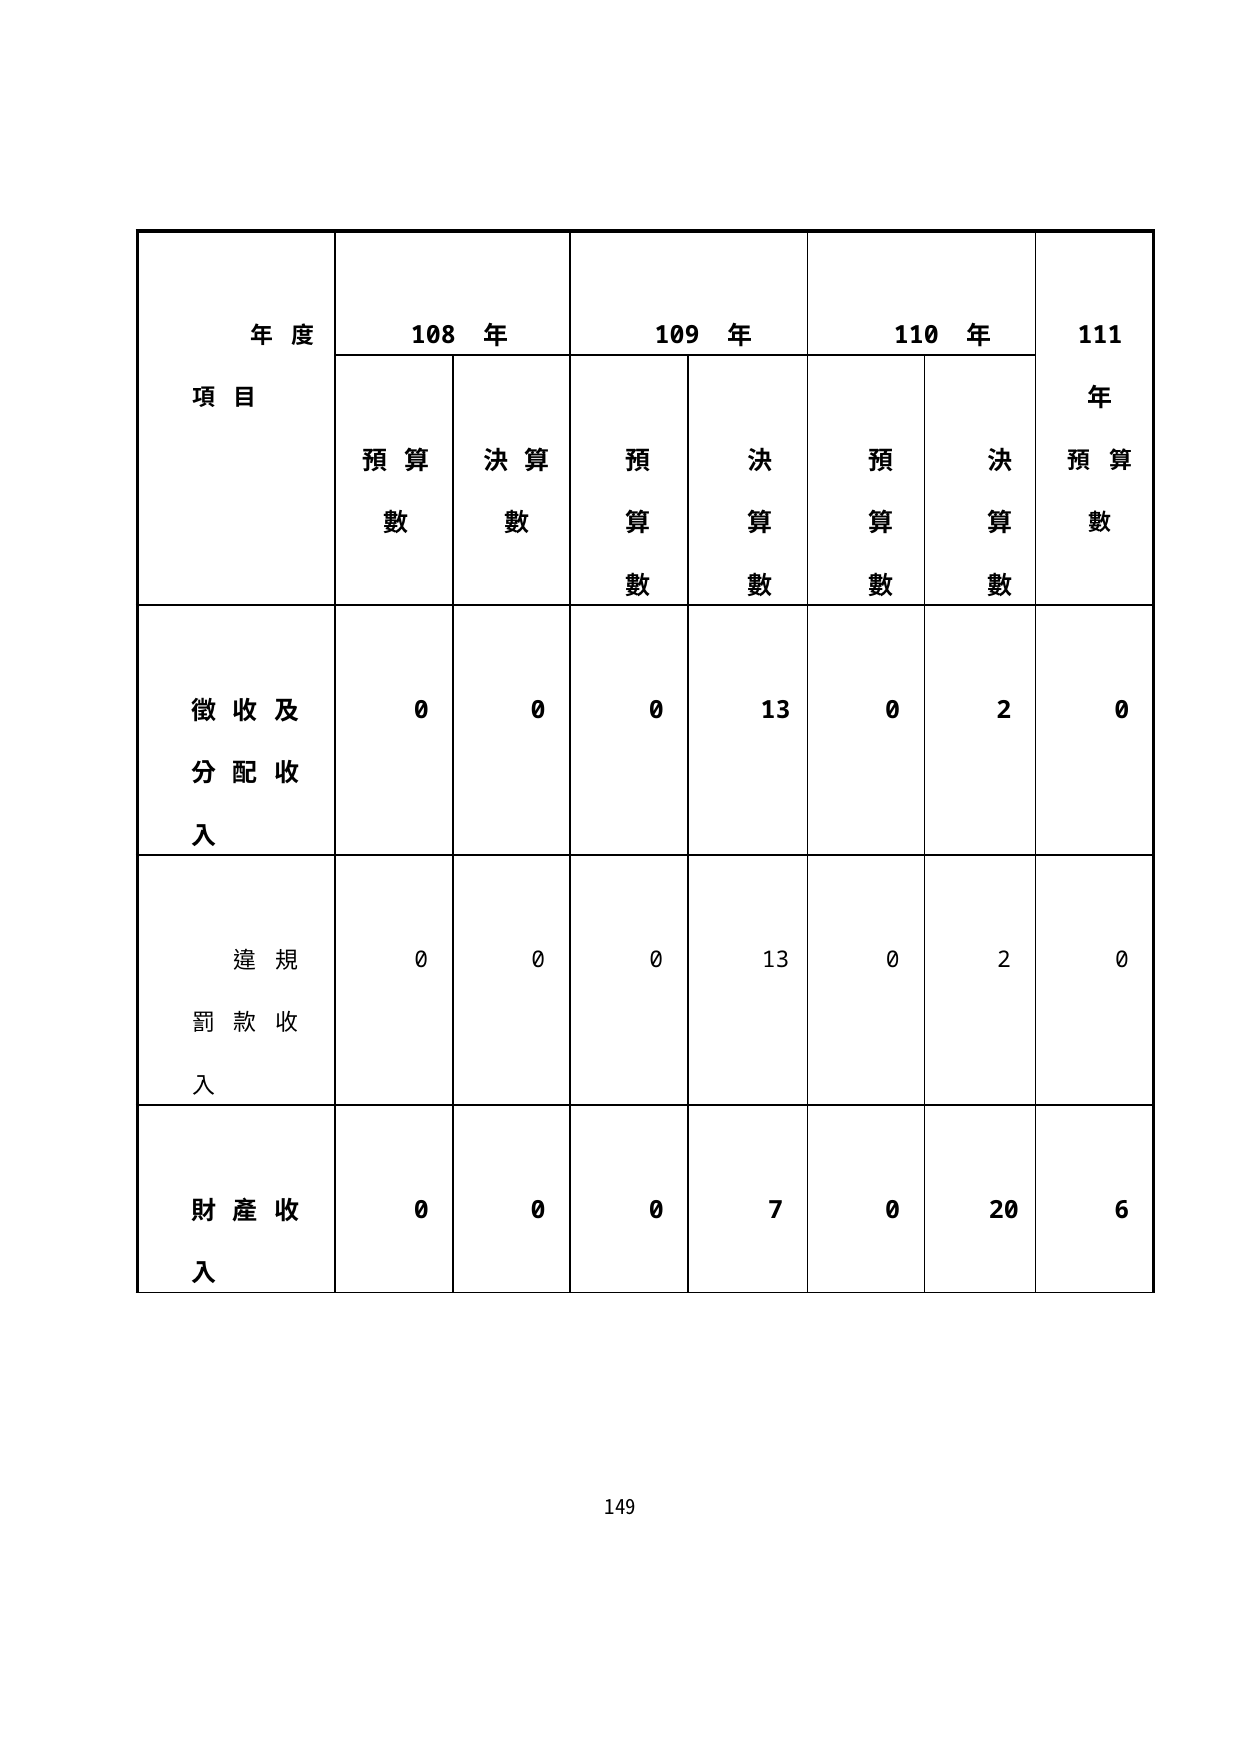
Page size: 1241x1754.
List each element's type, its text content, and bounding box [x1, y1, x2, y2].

table_cell 0 [336, 1106, 452, 1292]
table_cell 違規罰款收入 [139, 856, 334, 1104]
table_cell 決算數 [925, 356, 1035, 604]
table_cell 財產收入 [139, 1106, 334, 1292]
table_header 年度 項目 [139, 233, 334, 604]
table_cell 0 [454, 1106, 569, 1292]
table_cell 預算數 [571, 356, 687, 604]
table_cell 2 [925, 606, 1035, 854]
table_cell 0 [336, 856, 452, 1104]
table_cell 20 [925, 1106, 1035, 1292]
table_header 109年 [571, 233, 807, 354]
table_cell 6 [1036, 1106, 1152, 1292]
table_cell 0 [808, 1106, 924, 1292]
table_cell 0 [808, 606, 924, 854]
table_cell 2 [925, 856, 1035, 1104]
table_cell 預算數 [336, 356, 452, 604]
table_cell 決算數 [689, 356, 807, 604]
table_cell 0 [1036, 856, 1152, 1104]
table_cell 0 [454, 606, 569, 854]
table_cell 0 [1036, 606, 1152, 854]
table_cell 0 [808, 856, 924, 1104]
table_header 110年 [808, 233, 1035, 354]
table_cell 徵收及分配收入 [139, 606, 334, 854]
table_cell 13 [689, 856, 807, 1104]
table_cell 預算數 [808, 356, 924, 604]
table_cell 0 [454, 856, 569, 1104]
table_header 111年 預算數 [1036, 233, 1152, 604]
table_cell 決算數 [454, 356, 569, 604]
table_cell 0 [571, 1106, 687, 1292]
table_cell 7 [689, 1106, 807, 1292]
table_cell 0 [571, 856, 687, 1104]
table_cell 0 [571, 606, 687, 854]
table_cell 13 [689, 606, 807, 854]
table_cell 0 [336, 606, 452, 854]
table_header 108年 [336, 233, 569, 354]
